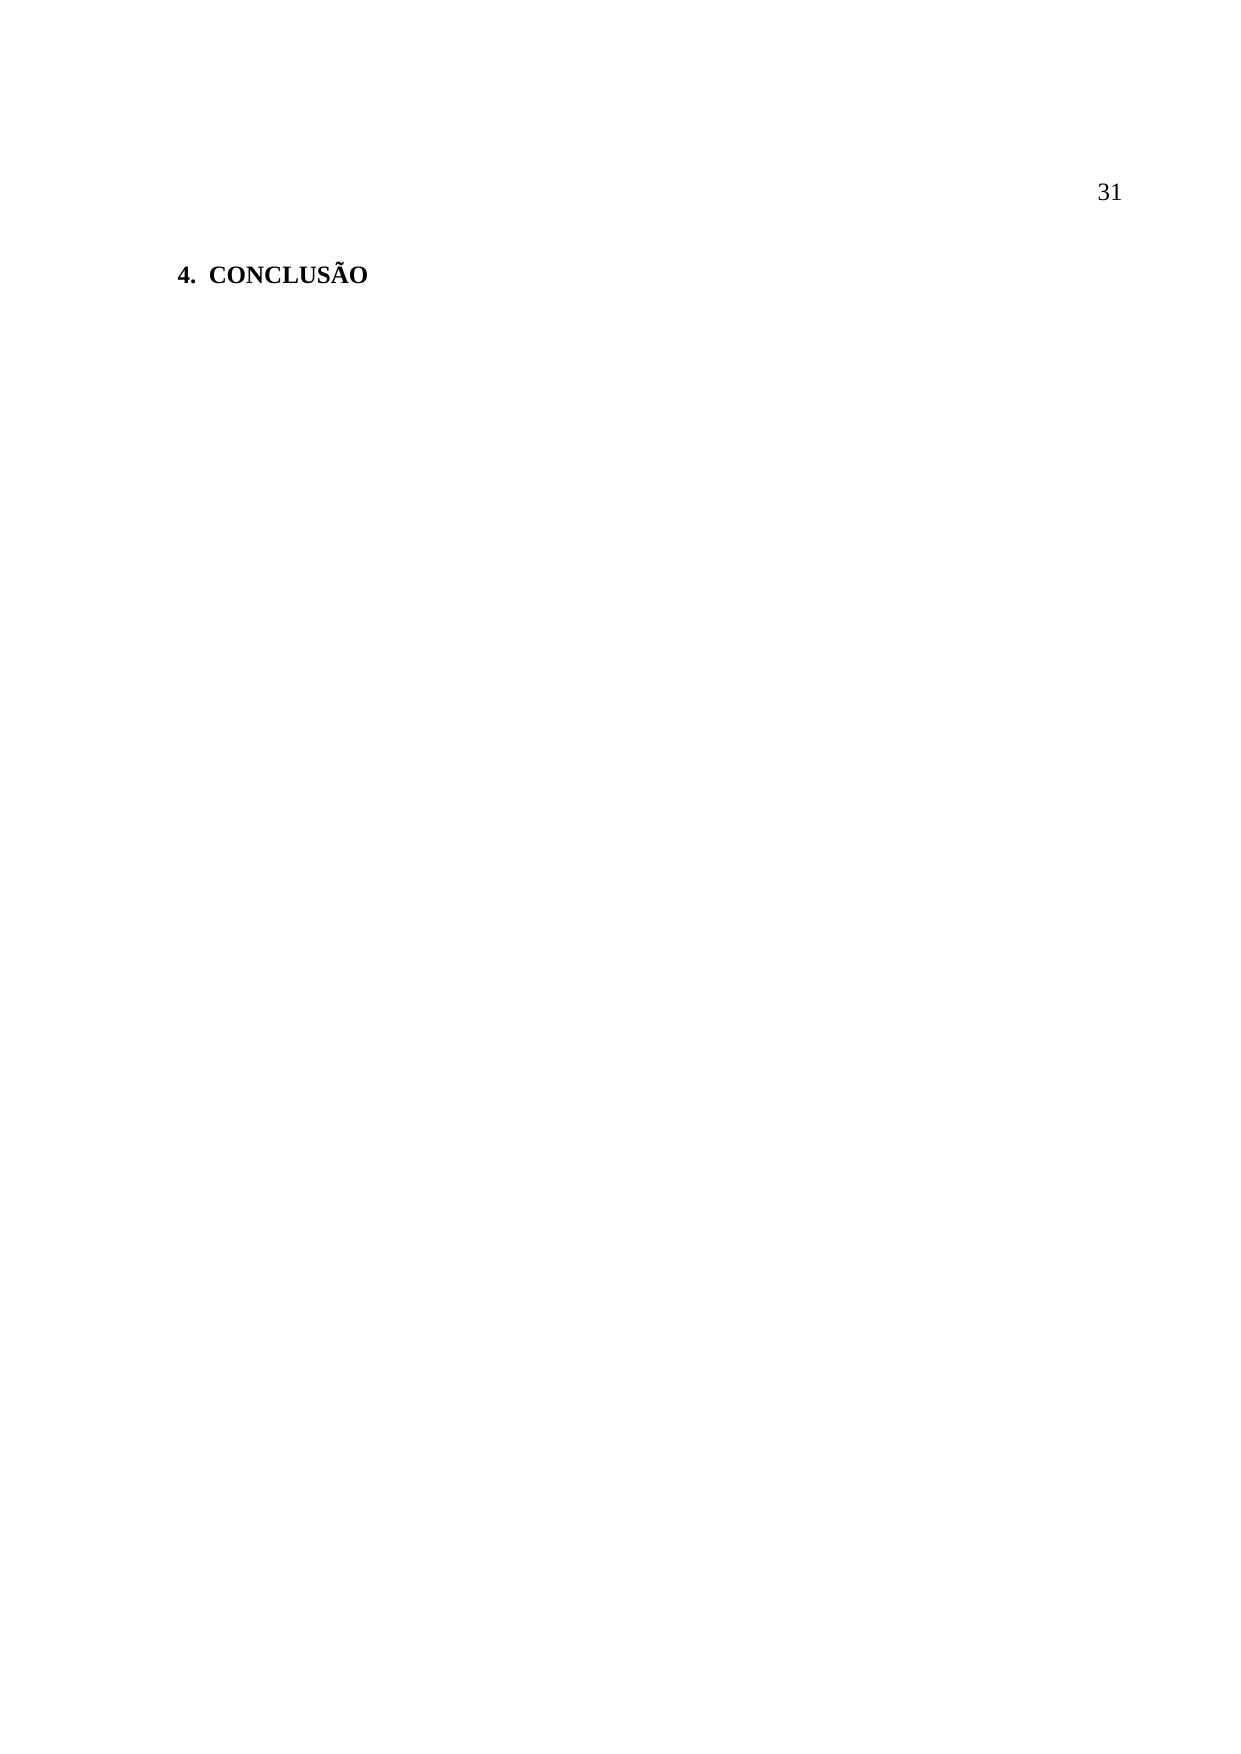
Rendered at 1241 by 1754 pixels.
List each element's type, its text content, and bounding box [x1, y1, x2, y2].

subtitle Conclusão [177, 260, 1004, 289]
